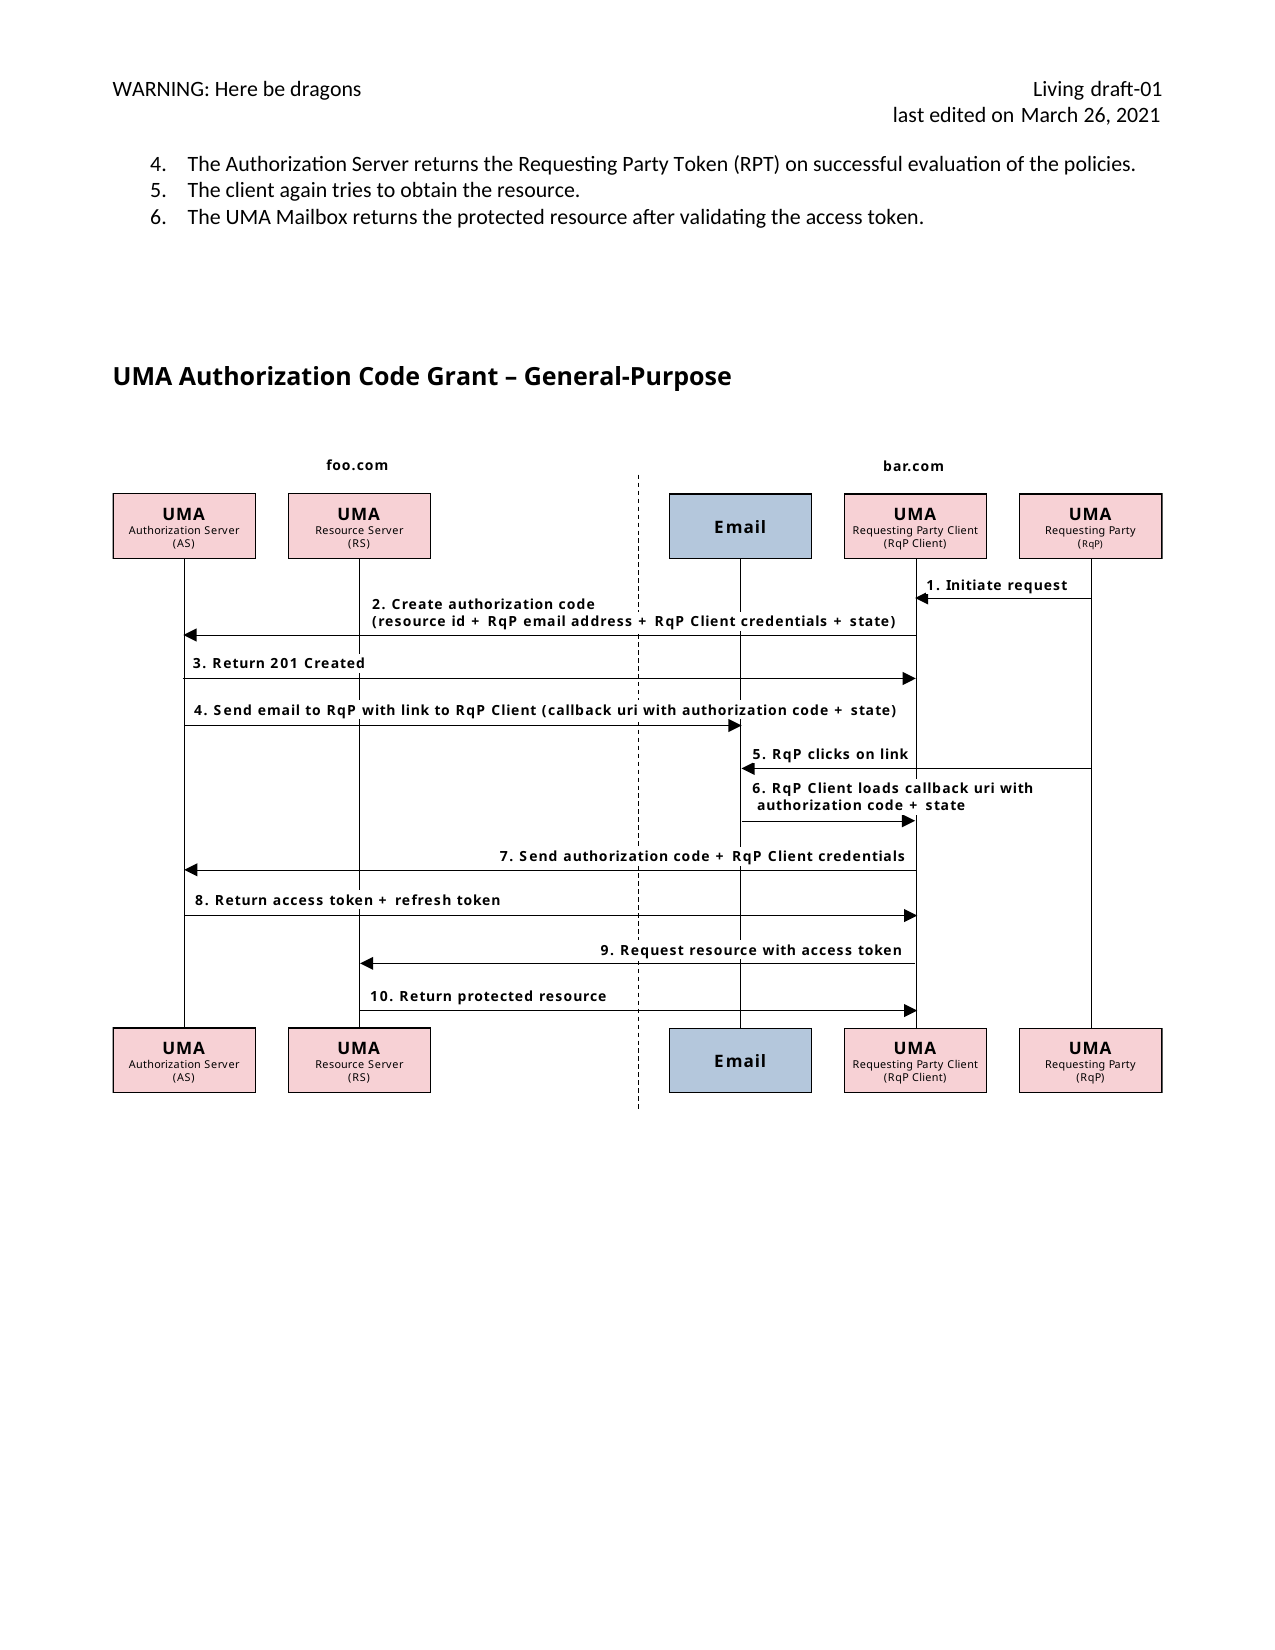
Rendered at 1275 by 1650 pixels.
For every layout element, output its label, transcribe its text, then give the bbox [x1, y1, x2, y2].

text UMA Authorization Code Grant – General-Purpose [112, 359, 1162, 393]
list The client again tries to obtain the resource. [150, 177, 1162, 203]
list The Authorization Server returns the Requesting Party Token (RPT) on successful evaluation of the policies. [150, 150, 1162, 177]
list The UMA Mailbox returns the protected resource after validating the access token. [150, 203, 1162, 230]
